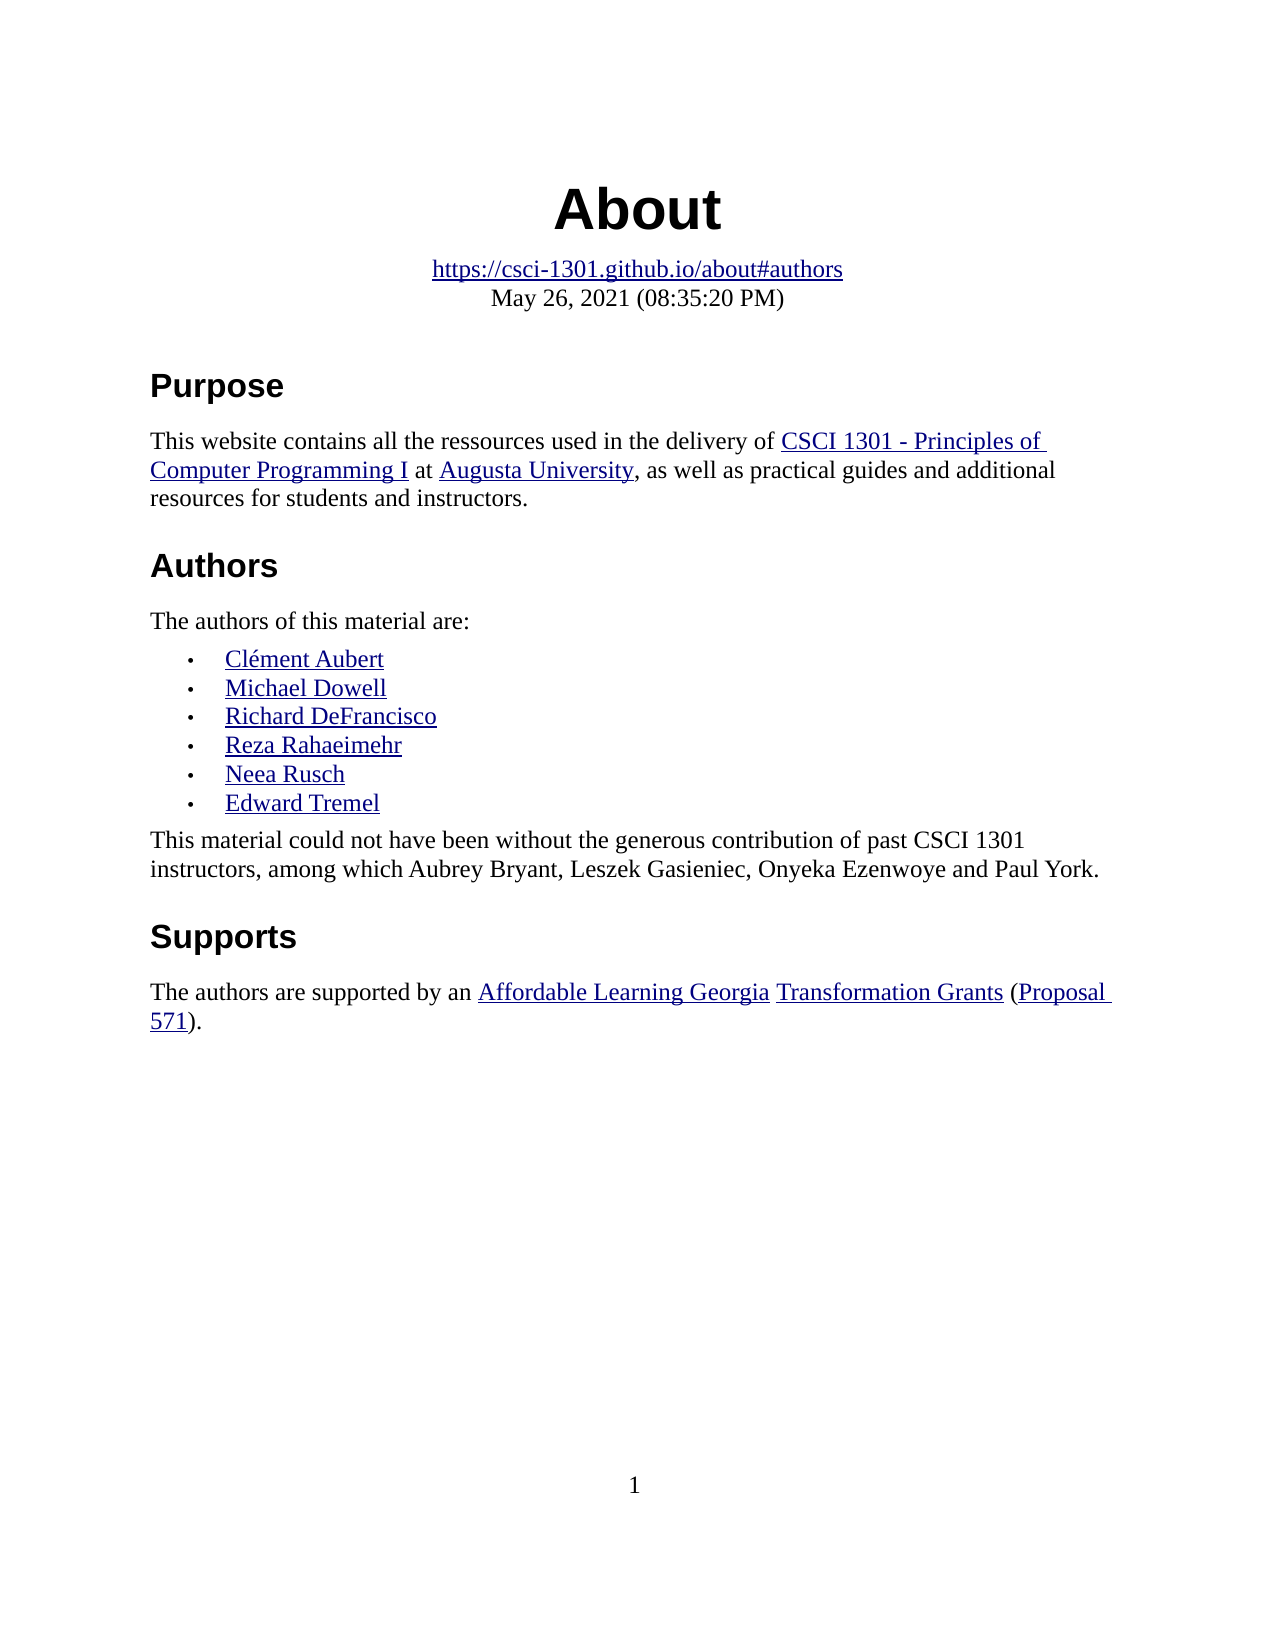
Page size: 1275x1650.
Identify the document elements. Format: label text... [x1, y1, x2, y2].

text This material could not have been without the generous contribution of past CSCI 1301 instructors, among which Aubrey Bryant, Leszek Gasieniec, Onyeka Ezenwoye and Paul York. [150, 825, 1125, 883]
list Clément Aubert [187, 644, 1125, 673]
list Reza Rahaeimehr [187, 730, 1125, 759]
list Edward Tremel [187, 788, 1125, 816]
subtitle Authors [150, 546, 1125, 585]
list Richard DeFrancisco [187, 701, 1125, 730]
title About [150, 175, 1125, 242]
text The authors are supported by an Affordable Learning Georgia Transformation Grants (Proposal 571). [150, 977, 1125, 1034]
subtitle Supports [150, 917, 1125, 956]
text The authors of this material are: [150, 606, 1125, 635]
list Neea Rusch [187, 759, 1125, 788]
text May 26, 2021 (08:35:20 PM) [150, 283, 1125, 312]
text This website contains all the ressources used in the delivery of CSCI 1301 - Principles of Computer Programming I at Augusta University, as well as practical guides and additional resources for students and instructors. [150, 426, 1125, 512]
text https://csci-1301.github.io/about#authors [150, 254, 1125, 283]
subtitle Purpose [150, 366, 1125, 404]
list Michael Dowell [187, 673, 1125, 701]
